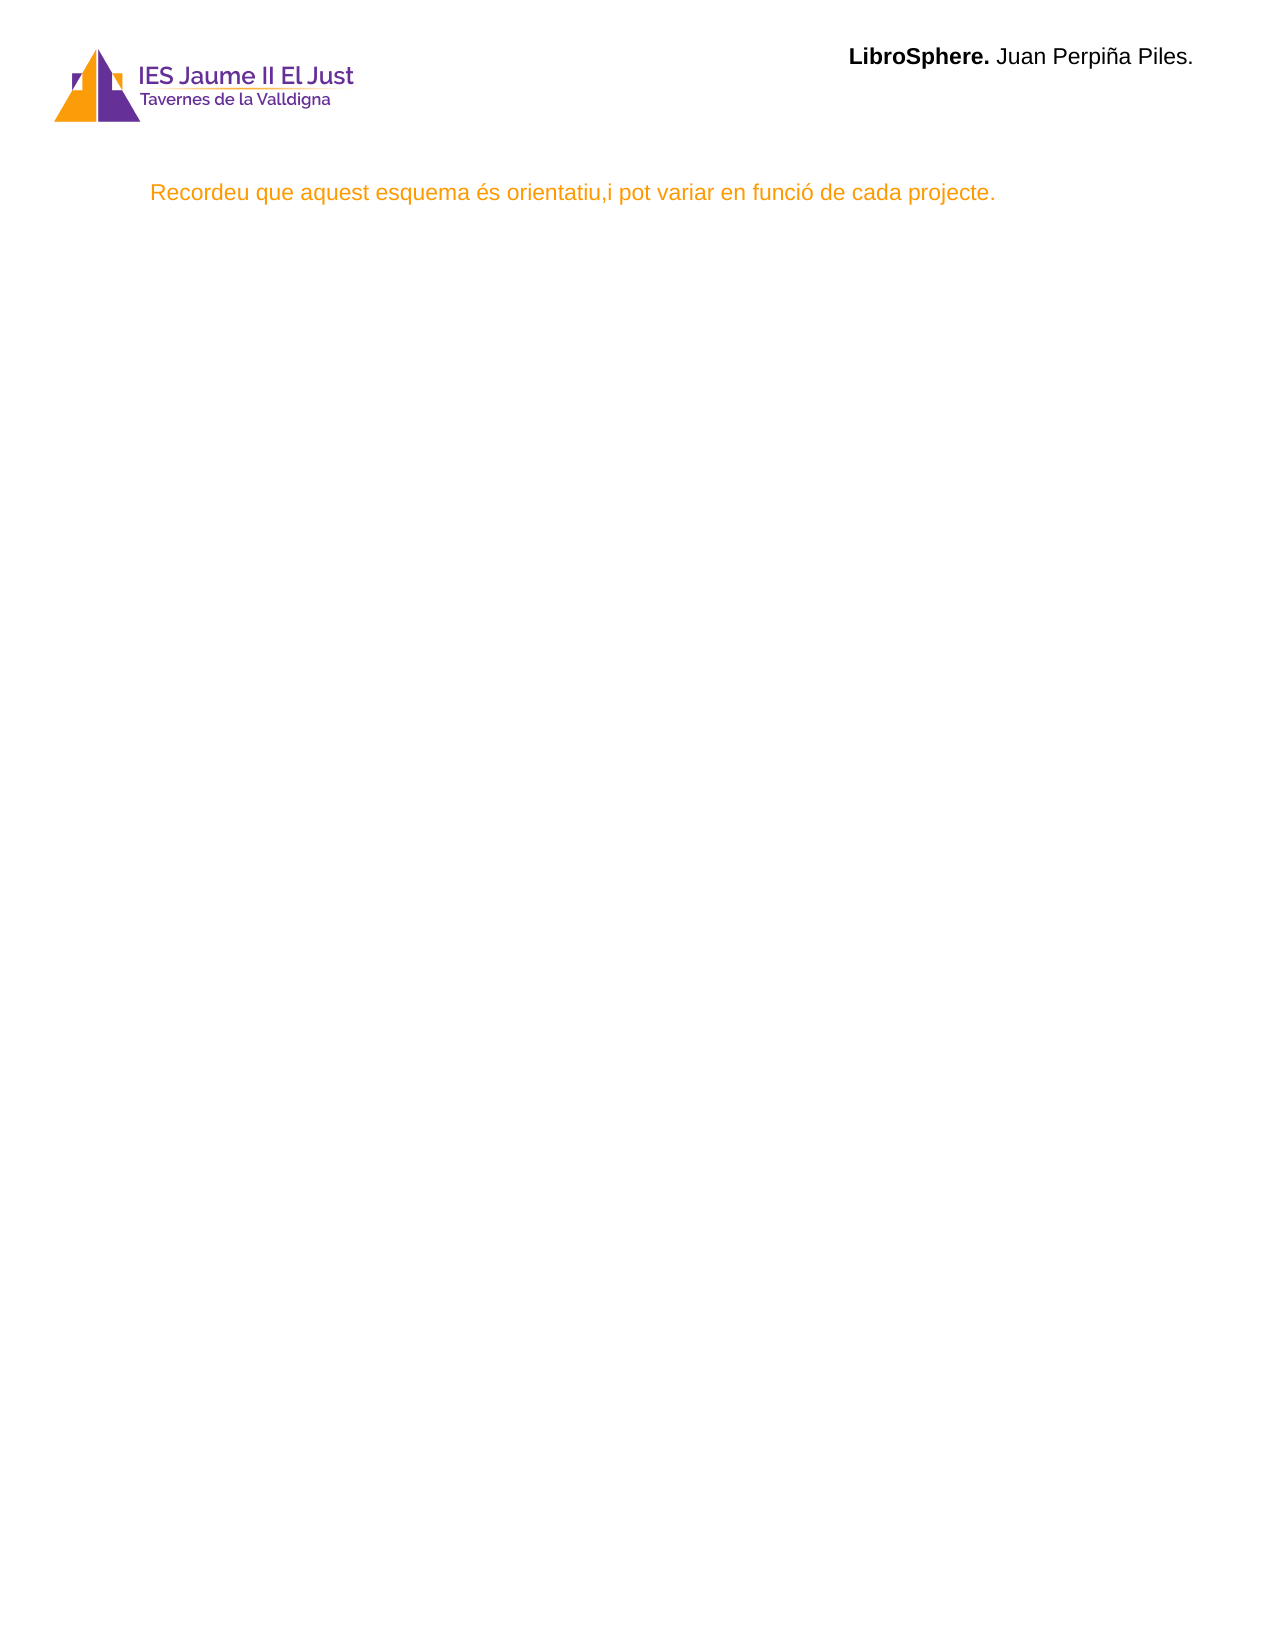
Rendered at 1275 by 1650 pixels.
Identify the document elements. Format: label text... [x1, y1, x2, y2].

text Recordeu que aquest esquema és orientatiu,i pot variar en funció de cada projecte. [150, 178, 1124, 205]
picture [50, 42, 354, 129]
